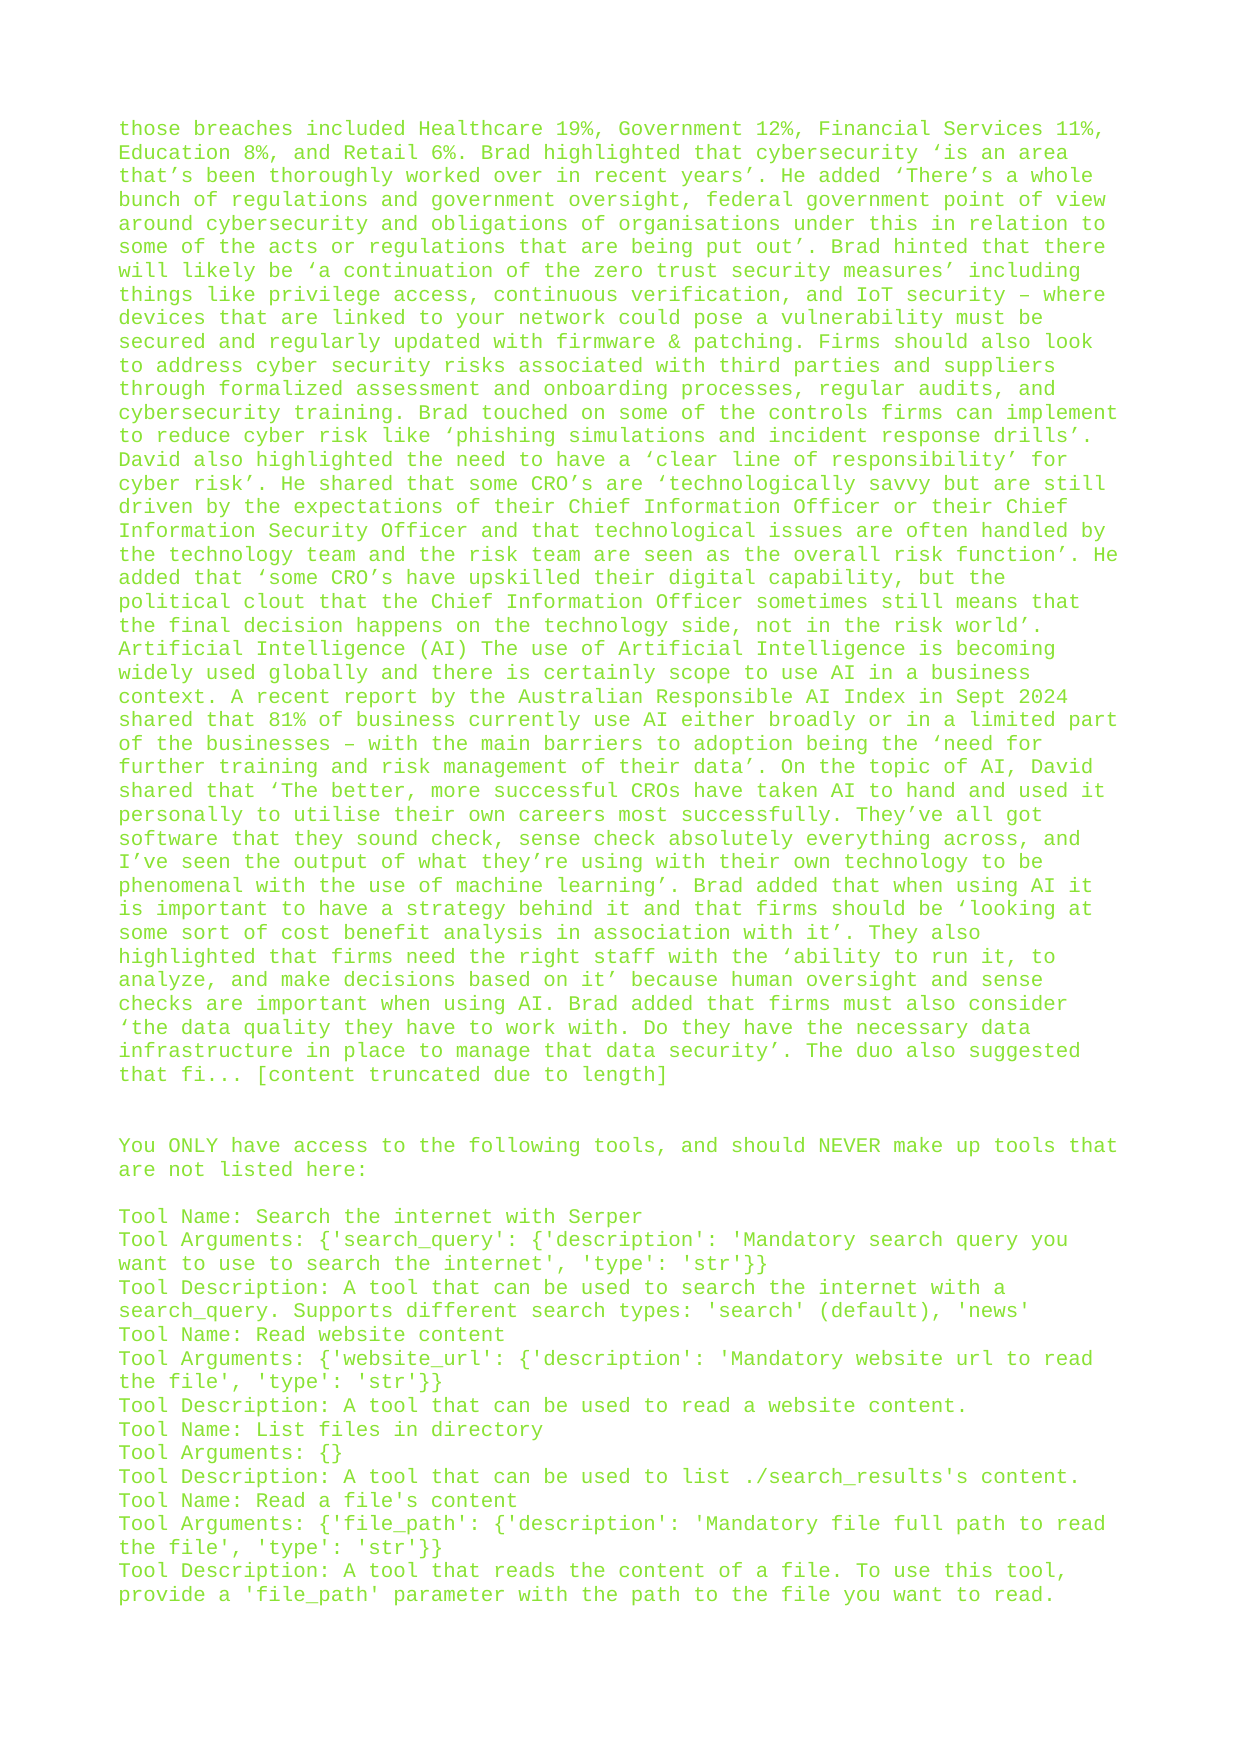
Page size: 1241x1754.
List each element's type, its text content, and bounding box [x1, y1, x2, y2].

text Tool Name: Read website content [118, 1324, 1122, 1348]
text Tool Description: A tool that can be used to search the internet with a search_query. Supports different search types: 'search' (default), 'news' [118, 1277, 1122, 1324]
text Tool Arguments: {'search_query': {'description': 'Mandatory search query you want to use to search the internet', 'type': 'str'}} [118, 1229, 1122, 1277]
text Tool Name: Read a file's content [118, 1489, 1122, 1513]
text Tool Name: Search the internet with Serper [118, 1206, 1122, 1229]
text those breaches included Healthcare 19%, Government 12%, Financial Services 11%, Education 8%, and Retail 6%. Brad highlighted that cybersecurity ‘is an area that’s been thoroughly worked over in recent years’. He added ‘There’s a whole bunch of regulations and government oversight, federal government point of view around cybersecurity and obligations of organisations under this in relation to some of the acts or regulations that are being put out’. Brad hinted that there will likely be ‘a continuation of the zero trust security measures’ including things like privilege access, continuous verification, and IoT security – where devices that are linked to your network could pose a vulnerability must be secured and regularly updated with firmware & patching. Firms should also look to address cyber security risks associated with third parties and suppliers through formalized assessment and onboarding processes, regular audits, and cybersecurity training. Brad touched on some of the controls firms can implement to reduce cyber risk like ‘phishing simulations and incident response drills’. David also highlighted the need to have a ‘clear line of responsibility’ for cyber risk’. He shared that some CRO’s are ‘technologically savvy but are still driven by the expectations of their Chief Information Officer or their Chief Information Security Officer and that technological issues are often handled by the technology team and the risk team are seen as the overall risk function’. He added that ‘some CRO’s have upskilled their digital capability, but the political clout that the Chief Information Officer sometimes still means that the final decision happens on the technology side, not in the risk world’. Artificial Intelligence (AI) The use of Artificial Intelligence is becoming widely used globally and there is certainly scope to use AI in a business context. A recent report by the Australian Responsible AI Index in Sept 2024 shared that 81% of business currently use AI either broadly or in a limited part of the businesses – with the main barriers to adoption being the ‘need for further training and risk management of their data’. On the topic of AI, David shared that ‘The better, more successful CROs have taken AI to hand and used it personally to utilise their own careers most successfully. They’ve all got software that they sound check, sense check absolutely everything across, and I’ve seen the output of what they’re using with their own technology to be phenomenal with the use of machine learning’. Brad added that when using AI it is important to have a strategy behind it and that firms should be ‘looking at some sort of cost benefit analysis in association with it’. They also highlighted that firms need the right staff with the ‘ability to run it, to analyze, and make decisions based on it’ because human oversight and sense checks are important when using AI. Brad added that firms must also consider ‘the data quality they have to work with. Do they have the necessary data infrastructure in place to manage that data security’. The duo also suggested that fi... [content truncated due to length] [118, 118, 1122, 1088]
text Tool Arguments: {'file_path': {'description': 'Mandatory file full path to read the file', 'type': 'str'}} [118, 1513, 1122, 1561]
text Tool Name: List files in directory [118, 1419, 1122, 1442]
text Tool Description: A tool that reads the content of a file. To use this tool, provide a 'file_path' parameter with the path to the file you want to read. [118, 1561, 1122, 1608]
text Tool Description: A tool that can be used to list ./search_results's content. [118, 1466, 1122, 1489]
text You ONLY have access to the following tools, and should NEVER make up tools that are not listed here: [118, 1135, 1122, 1182]
text Tool Arguments: {} [118, 1442, 1122, 1466]
text Tool Arguments: {'website_url': {'description': 'Mandatory website url to read the file', 'type': 'str'}} [118, 1348, 1122, 1395]
text Tool Description: A tool that can be used to read a website content. [118, 1395, 1122, 1419]
